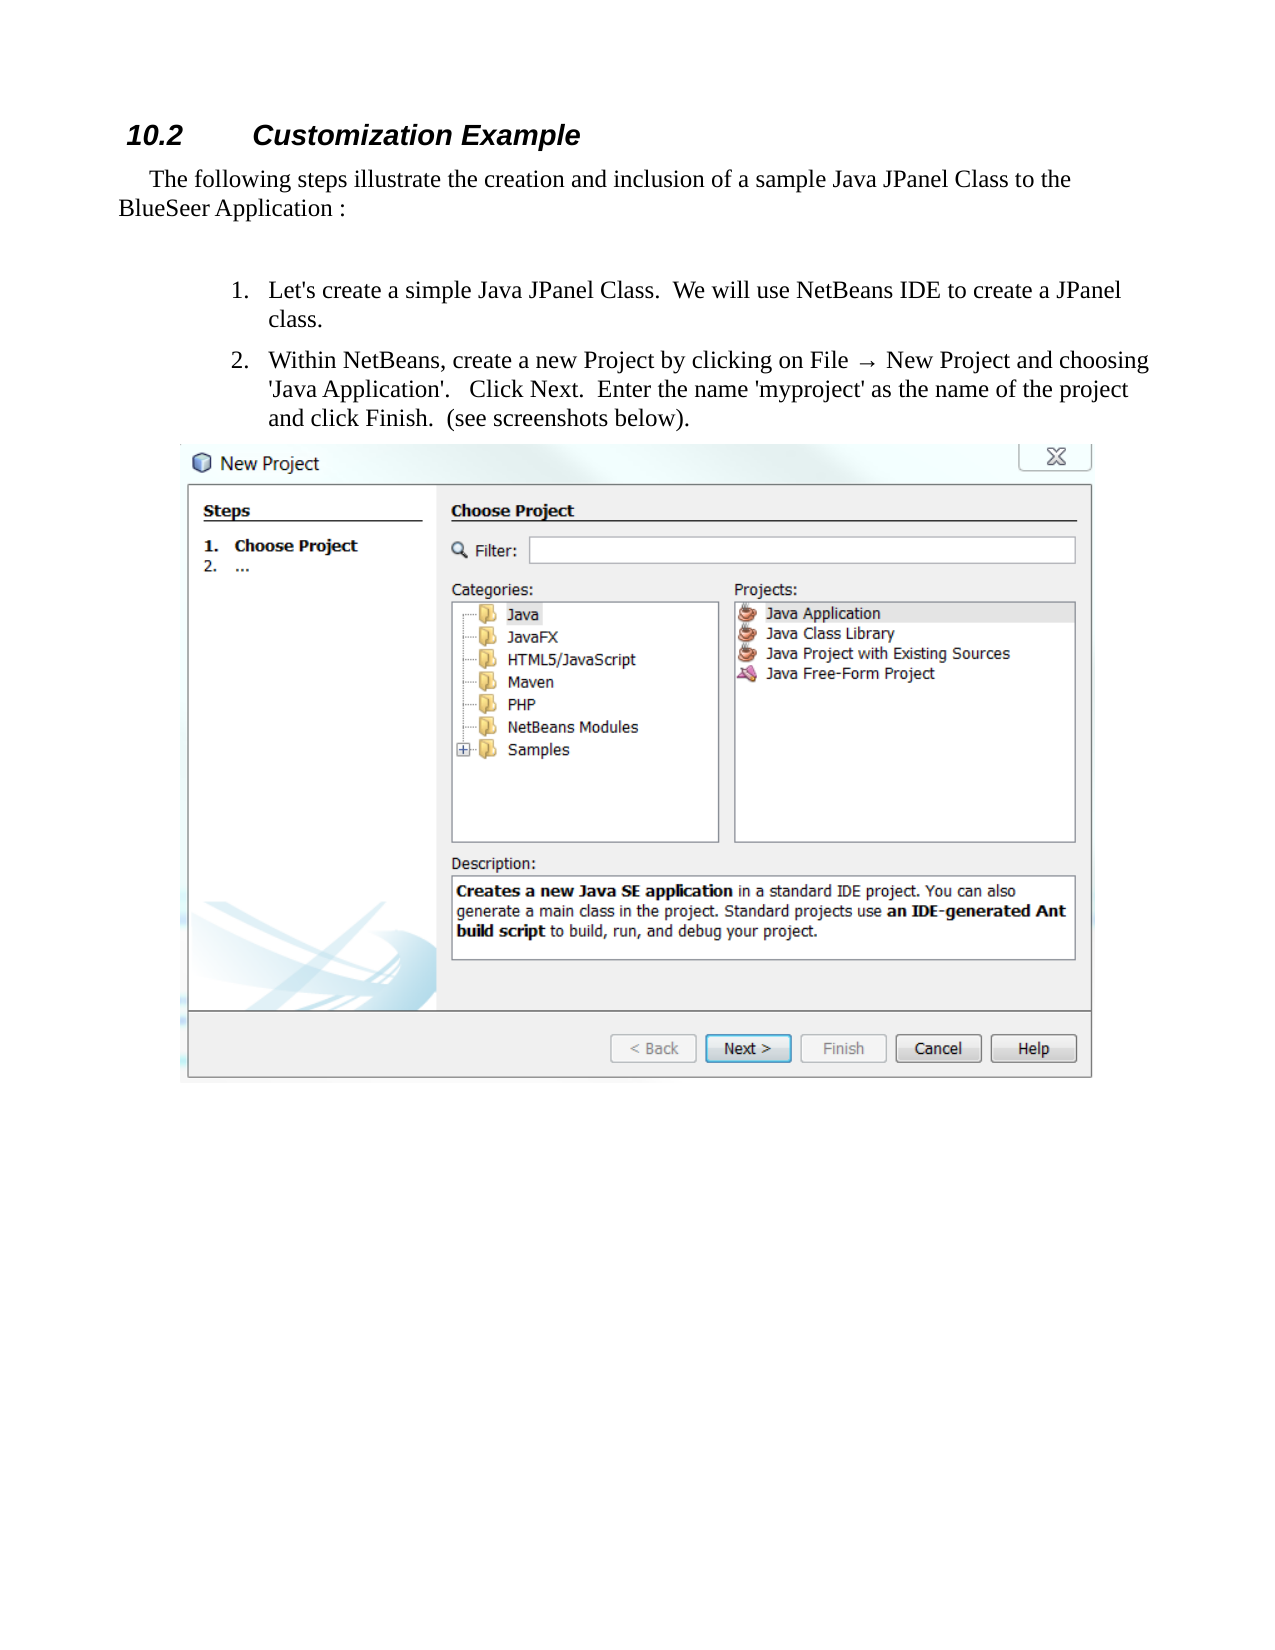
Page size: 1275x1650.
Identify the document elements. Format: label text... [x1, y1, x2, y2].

text The following steps illustrate the creation and inclusion of a sample Java JPanel Class to the BlueSeer Application : [118, 164, 1157, 222]
picture [180, 444, 1095, 1083]
list Let's create a simple Java JPanel Class. We will use NetBeans IDE to create a JPanel class. [231, 275, 1157, 333]
list Within NetBeans, create a new Project by clicking on File → New Project and choosing 'Java Application'. Click Next. Enter the name 'myproject' as the name of the project and click Finish. (see screenshots below). [231, 345, 1157, 432]
subtitle Customization Example [118, 118, 1157, 152]
